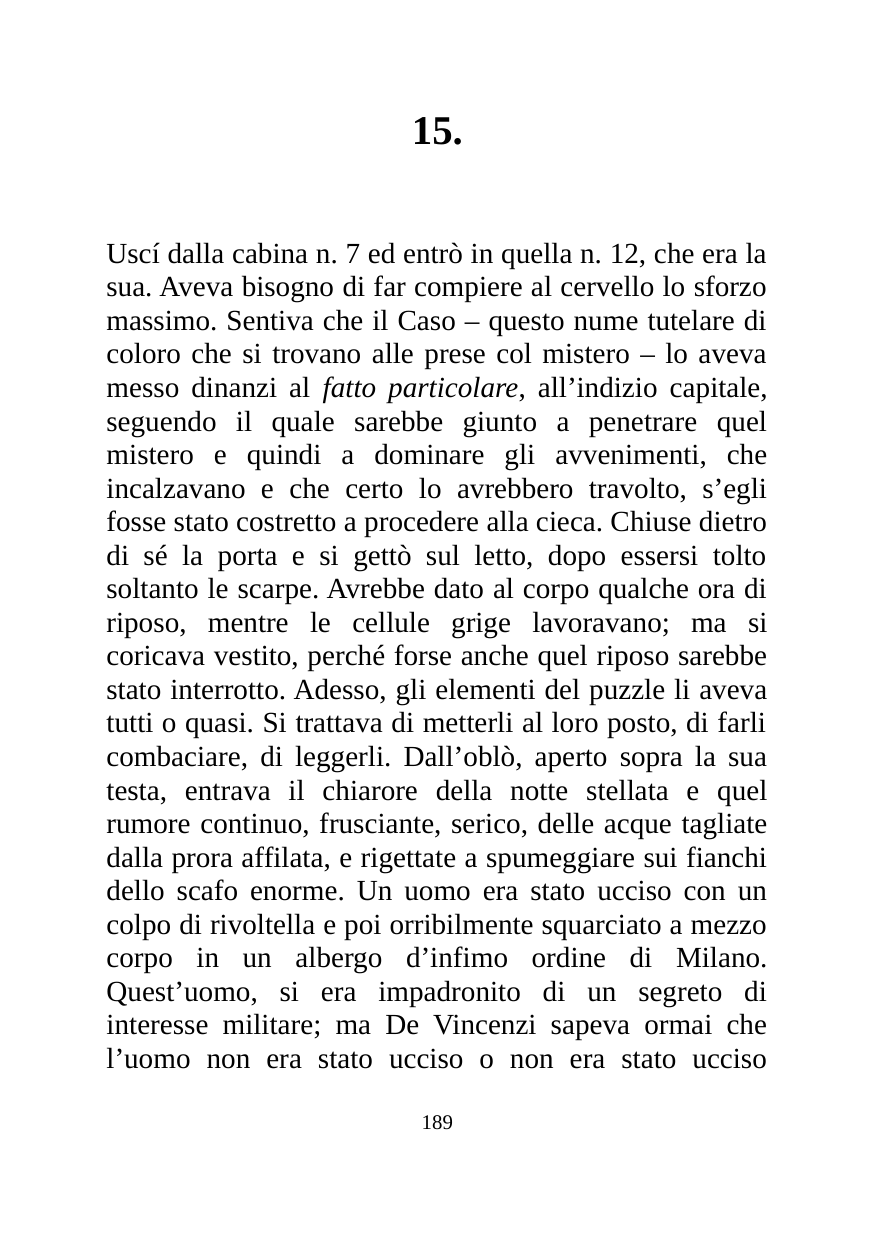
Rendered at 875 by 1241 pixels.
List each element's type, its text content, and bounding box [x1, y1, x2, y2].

text Uscí dalla cabina n. 7 ed entrò in quella n. 12, che era la sua. Aveva bisogno di far compiere al cervello lo sforzo massimo. Sentiva che il Caso – questo nume tutelare di coloro che si trovano alle prese col mistero – lo aveva messo dinanzi al fatto particolare, all’indizio capitale, seguendo il quale sarebbe giunto a penetrare quel mistero e quindi a dominare gli avvenimenti, che incalzavano e che certo lo avrebbero travolto, s’egli fosse stato costretto a procedere alla cieca. Chiuse dietro di sé la porta e si gettò sul letto, dopo essersi tolto soltanto le scarpe. Avrebbe dato al corpo qualche ora di riposo, mentre le cellule grige lavoravano; ma si coricava vestito, perché forse anche quel riposo sarebbe stato interrotto. Adesso, gli elementi del puzzle li aveva tutti o quasi. Si trattava di metterli al loro posto, di farli combaciare, di leggerli. Dall’oblò, aperto sopra la sua testa, entrava il chiarore della notte stellata e quel rumore continuo, frusciante, serico, delle acque tagliate dalla prora affilata, e rigettate a spumeggiare sui fianchi dello scafo enorme. Un uomo era stato ucciso con un colpo di rivoltella e poi orribilmente squarciato a mezzo corpo in un albergo d’infimo ordine di Milano. Quest’uomo, si era impadronito di un segreto di interesse militare; ma De Vincenzi sapeva ormai che l’uomo non era stato ucciso o non era stato ucciso [106, 236, 768, 1074]
subtitle 15. [106, 106, 768, 153]
